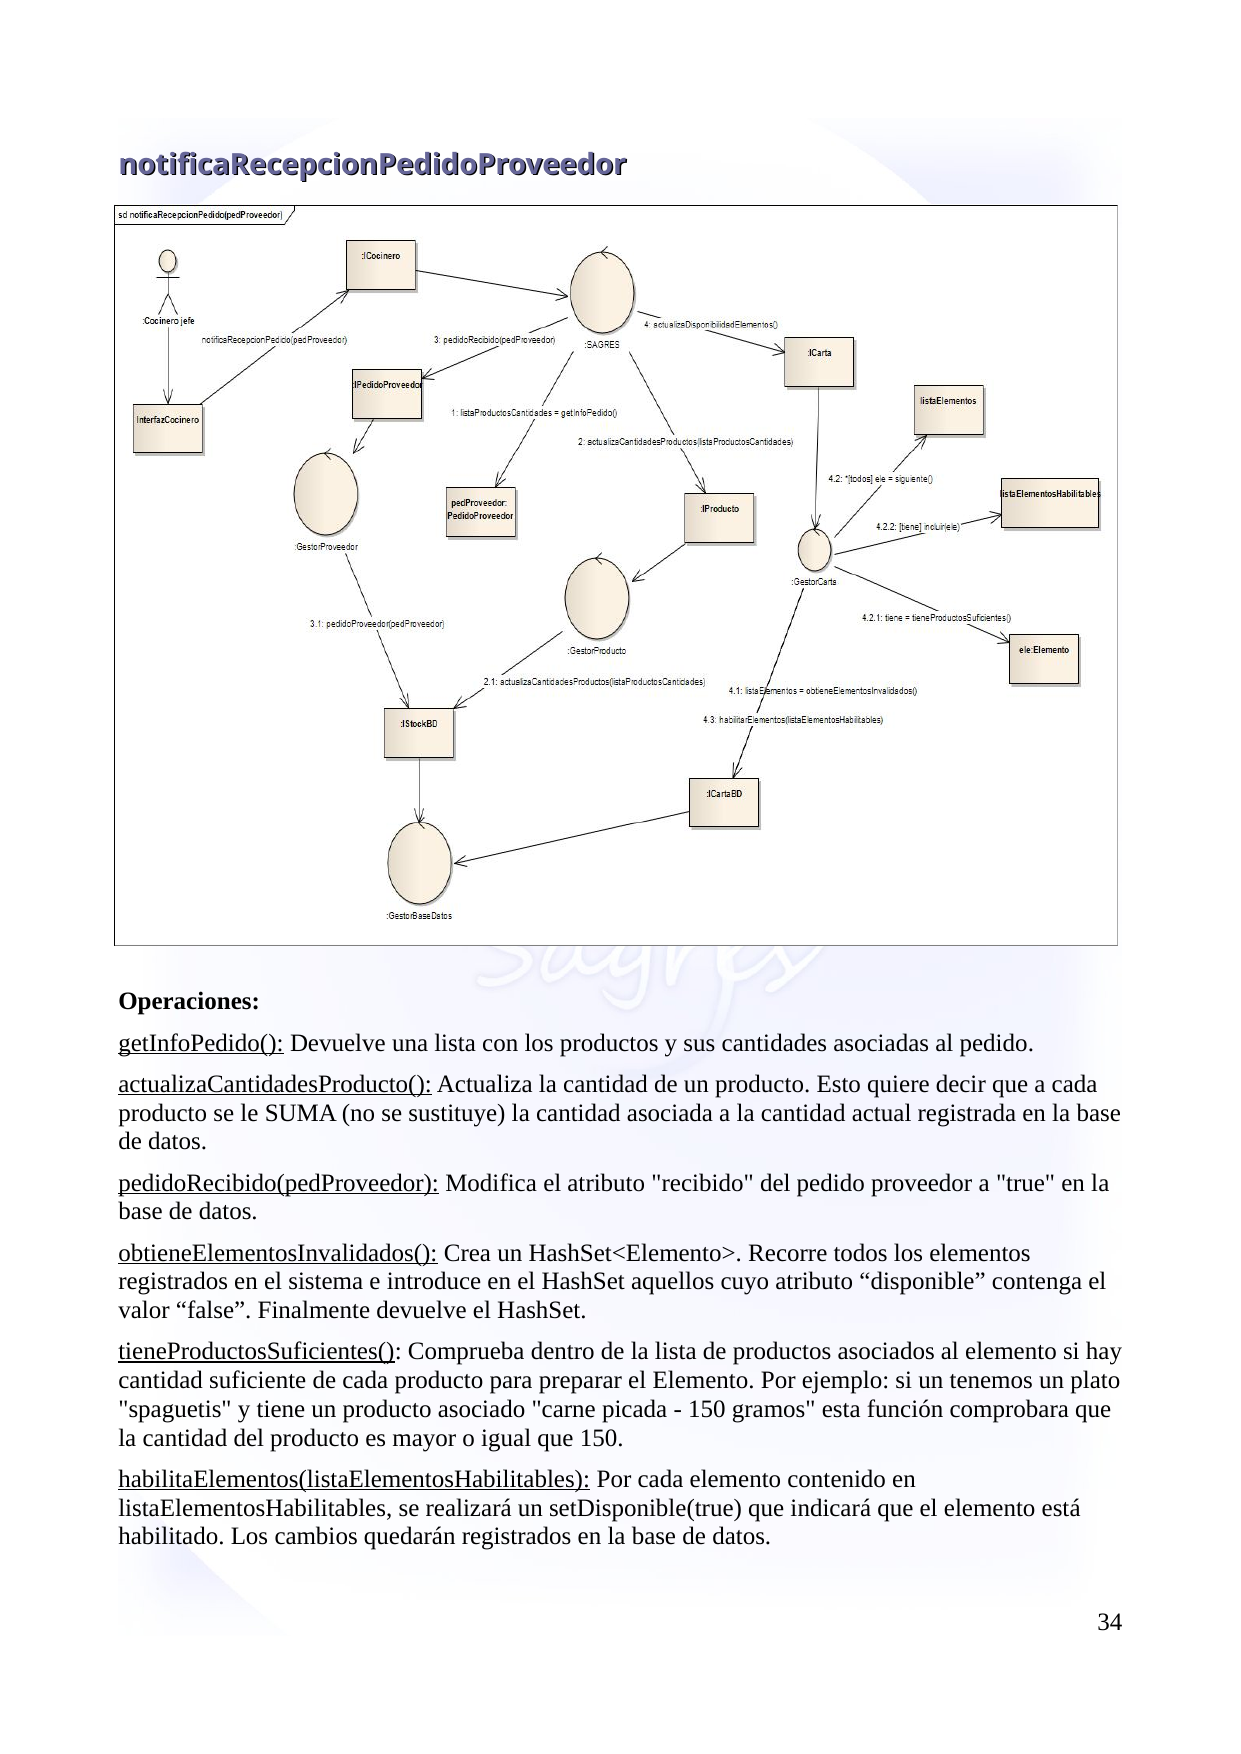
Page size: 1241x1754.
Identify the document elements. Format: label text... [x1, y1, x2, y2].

picture [118, 1155, 1122, 1168]
text actualizaCantidadesProducto(): Actualiza la cantidad de un producto. Esto quiere decir que a cada producto se le SUMA (no se sustituye) la cantidad asociada a la cantidad actual registrada en la base de datos. [118, 1069, 1122, 1155]
text habilitaElementos(listaElementosHabilitables): Por cada elemento contenido en listaElementosHabilitables, se realizará un setDisponible(true) que indicará que el elemento está habilitado. Los cambios quedarán registrados en la base de datos. [118, 1464, 1122, 1550]
text obtieneElementosInvalidados(): Crea un HashSet<Elemento>. Recorre todos los elementos registrados en el sistema e introduce en el HashSet aquellos cuyo atributo “disponible” contenga el valor “false”. Finalmente devuelve el HashSet. [118, 1238, 1122, 1324]
text Operaciones: [118, 986, 1122, 1015]
picture [118, 1324, 1122, 1336]
picture [118, 1225, 1122, 1238]
text pedidoRecibido(pedProveedor): Modifica el atributo "recibido" del pedido proveedor a "true" en la base de datos. [118, 1168, 1122, 1225]
picture [118, 1015, 1122, 1028]
text getInfoPedido(): Devuelve una lista con los productos y sus cantidades asociadas al pedido. [118, 1028, 1122, 1056]
picture [118, 1056, 1122, 1069]
picture [118, 118, 1122, 143]
text tieneProductosSuficientes(): Comprueba dentro de la lista de productos asociados al elemento si hay cantidad suficiente de cada producto para preparar el Elemento. Por ejemplo: si un tenemos un plato "spaguetis" y tiene un producto asociado "carne picada - 150 gramos" esta función comprobara que la cantidad del producto es mayor o igual que 150. [118, 1336, 1122, 1451]
picture [118, 1550, 1122, 1636]
picture [118, 1451, 1122, 1464]
subtitle notificaRecepcionPedidoProveedor [118, 143, 1122, 183]
picture [113, 183, 1122, 986]
